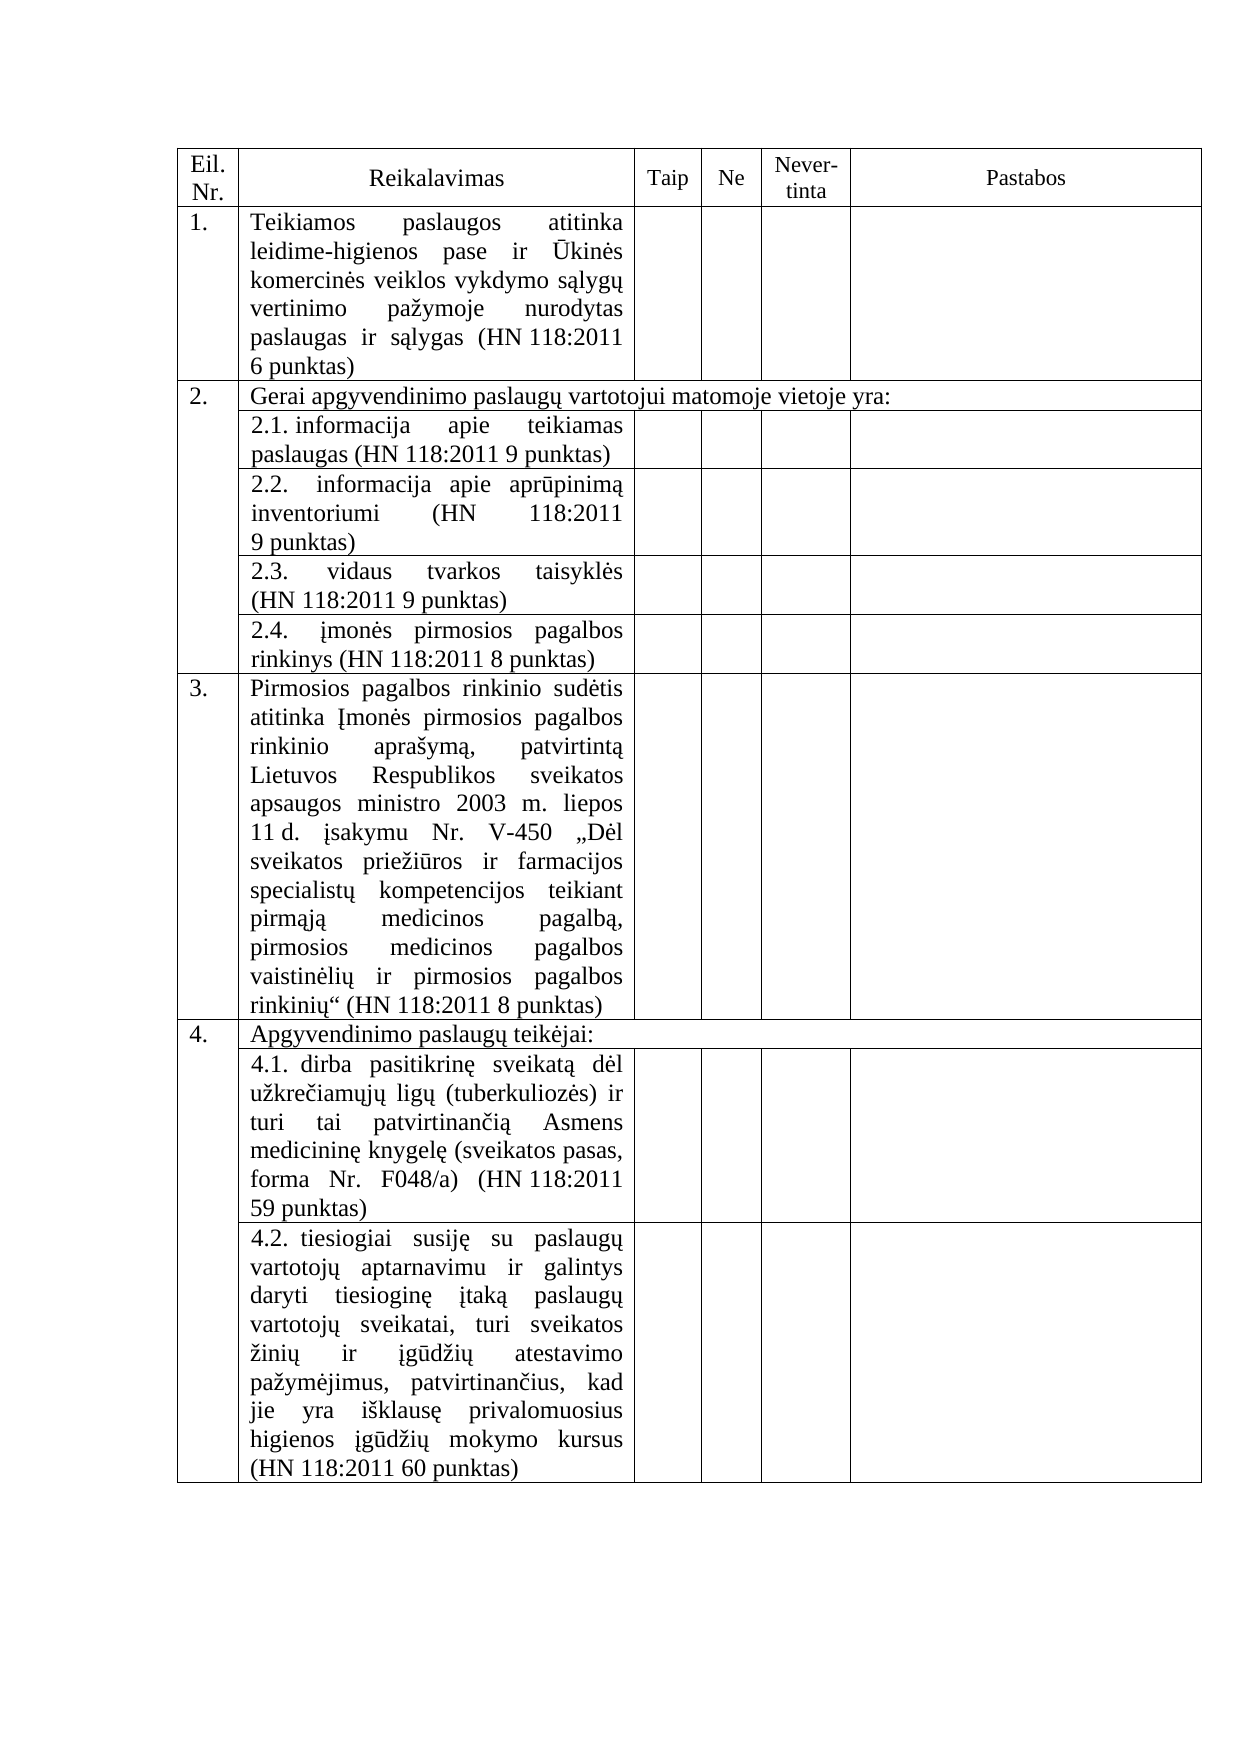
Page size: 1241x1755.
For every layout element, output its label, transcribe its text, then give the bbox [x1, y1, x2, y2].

table_cell [702, 469, 761, 555]
table_cell [702, 615, 761, 672]
table_header Reikalavimas [239, 149, 634, 206]
table_cell [635, 615, 701, 672]
table_header Eil. Nr. [178, 149, 238, 206]
table_cell Gerai apgyvendinimo paslaugų vartotojui matomoje vietoje yra: [239, 381, 1201, 409]
table_cell [762, 615, 850, 672]
table_cell 3. [178, 674, 238, 1018]
table_cell [851, 207, 1201, 380]
table_header Taip [635, 149, 701, 206]
table_cell [702, 411, 761, 468]
table_cell 1. [178, 207, 238, 380]
table_cell [851, 469, 1201, 555]
table_cell [635, 556, 701, 614]
table_header Pastabos [851, 149, 1201, 206]
table_cell [762, 207, 850, 380]
table_cell [635, 469, 701, 555]
table_cell [851, 411, 1201, 468]
table_cell [851, 615, 1201, 672]
table_cell [635, 411, 701, 468]
table_header Ne [702, 149, 761, 206]
table_cell Pirmosios pagalbos rinkinio sudėtis atitinka Įmonės pirmosios pagalbos rinkinio aprašymą, patvirtintą Lietuvos Respublikos sveikatos apsaugos ministro 2003 m. liepos 11 d. įsakymu Nr. V-450 „Dėl sveikatos priežiūros ir farmacijos specialistų kompetencijos teikiant pirmąją medicinos pagalbą, pirmosios medicinos pagalbos vaistinėlių ir pirmosios pagalbos rinkinių“ (HN 118:2011 8 punktas) [239, 674, 634, 1018]
table_cell 4. [178, 1020, 238, 1482]
table_cell 2.1. informacija apie teikiamas paslaugas (HN 118:2011 9 punktas) [239, 411, 634, 468]
table_cell [702, 556, 761, 614]
table_cell [762, 469, 850, 555]
table_cell [635, 1049, 701, 1222]
table_cell [635, 207, 701, 380]
table_cell [762, 1049, 850, 1222]
table_cell [702, 1223, 761, 1482]
table_cell 2.3. vidaus tvarkos taisyklės (HN 118:2011 9 punktas) [239, 556, 634, 614]
table_cell [762, 1223, 850, 1482]
table_cell [762, 411, 850, 468]
table_header Never- tinta [762, 149, 850, 206]
table_cell 4.2. tiesiogiai susiję su paslaugų vartotojų aptarnavimu ir galintys daryti tiesioginę įtaką paslaugų vartotojų sveikatai, turi sveikatos žinių ir įgūdžių atestavimo pažymėjimus, patvirtinančius, kad jie yra išklausę privalomuosius higienos įgūdžių mokymo kursus (HN 118:2011 60 punktas) [239, 1223, 634, 1482]
table_cell Apgyvendinimo paslaugų teikėjai: [239, 1020, 1201, 1048]
table_cell [635, 674, 701, 1018]
table_cell [762, 674, 850, 1018]
table_cell 2. [178, 381, 238, 672]
table_cell [702, 674, 761, 1018]
table_cell [851, 556, 1201, 614]
table_cell [702, 1049, 761, 1222]
table_cell [762, 556, 850, 614]
table_cell Teikiamos paslaugos atitinka leidime-higienos pase ir Ūkinės komercinės veiklos vykdymo sąlygų vertinimo pažymoje nurodytas paslaugas ir sąlygas (HN 118:2011 6 punktas) [239, 207, 634, 380]
table_cell [851, 1049, 1201, 1222]
table_cell 4.1. dirba pasitikrinę sveikatą dėl užkrečiamųjų ligų (tuberkuliozės) ir turi tai patvirtinančią Asmens medicininę knygelę (sveikatos pasas, forma Nr. F048/a) (HN 118:2011 59 punktas) [239, 1049, 634, 1222]
table_cell 2.2. informacija apie aprūpinimą inventoriumi (HN 118:2011 9 punktas) [239, 469, 634, 555]
table_cell 2.4. įmonės pirmosios pagalbos rinkinys (HN 118:2011 8 punktas) [239, 615, 634, 672]
table_cell [702, 207, 761, 380]
table_cell [851, 674, 1201, 1018]
table_cell [851, 1223, 1201, 1482]
table_cell [635, 1223, 701, 1482]
